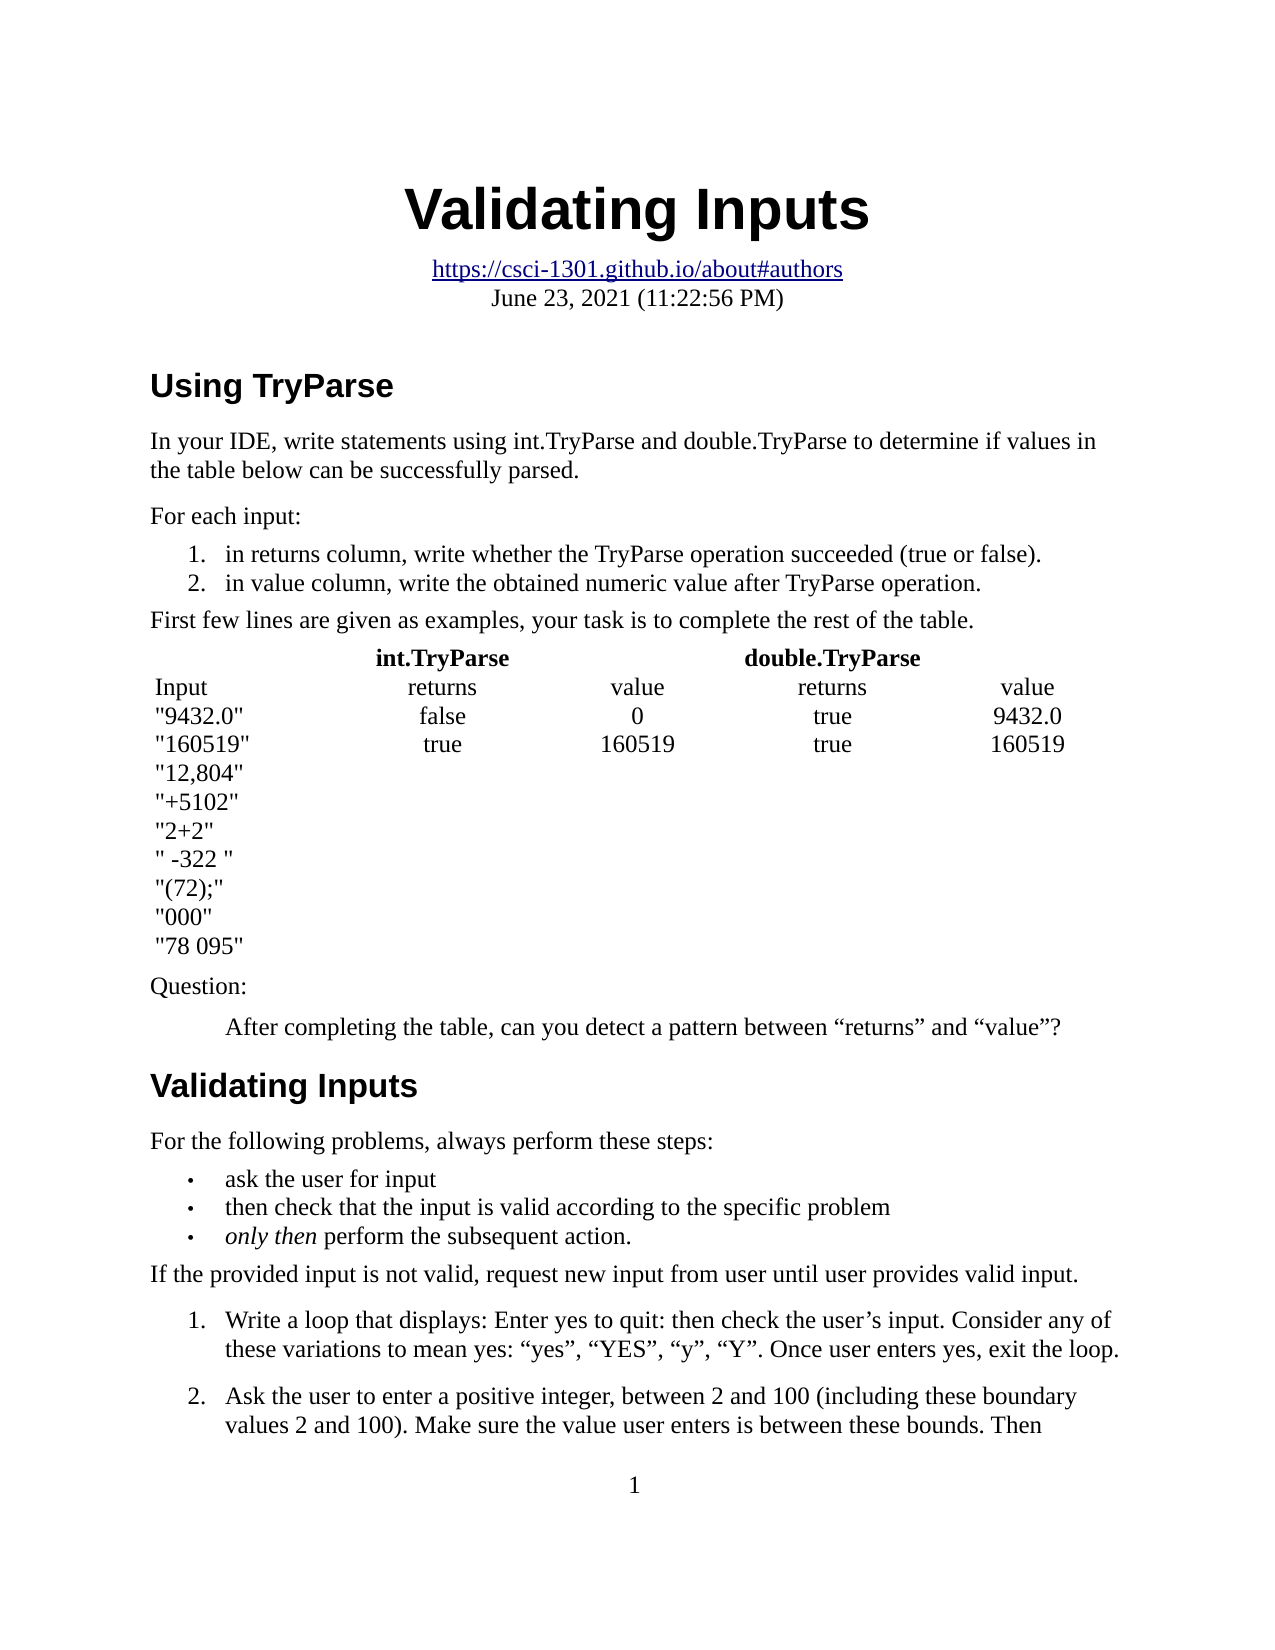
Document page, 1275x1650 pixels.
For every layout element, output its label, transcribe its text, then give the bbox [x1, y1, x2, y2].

text Question: [150, 971, 1125, 1000]
table_cell [930, 873, 1125, 902]
table_header double.TryParse [735, 643, 930, 672]
table_cell true [735, 730, 930, 758]
table_cell [735, 931, 930, 959]
text For each input: [150, 501, 1125, 530]
table_cell "78 095" [150, 931, 345, 959]
table_cell value [930, 672, 1125, 701]
subtitle Using TryParse [150, 366, 1125, 404]
list ask the user for input [187, 1164, 1125, 1192]
text June 23, 2021 (11:22:56 PM) [150, 283, 1125, 312]
table_cell Input [150, 672, 345, 701]
table_cell returns [345, 672, 540, 701]
table_cell 160519 [930, 730, 1125, 758]
table_cell value [540, 672, 735, 701]
table_cell [345, 873, 540, 902]
table_cell [345, 845, 540, 873]
table_header [150, 643, 345, 672]
table_cell [345, 787, 540, 816]
table_cell true [735, 701, 930, 729]
text If the provided input is not valid, request new input from user until user provides valid input. [150, 1259, 1125, 1288]
table_cell [345, 931, 540, 959]
table_cell "2+2" [150, 816, 345, 844]
table_cell [930, 931, 1125, 959]
text In your IDE, write statements using int.TryParse and double.TryParse to determine if values in the table below can be successfully parsed. [150, 426, 1125, 483]
table_cell " -322 " [150, 845, 345, 873]
table_cell [735, 902, 930, 931]
table_cell [930, 787, 1125, 816]
list in value column, write the obtained numeric value after TryParse operation. [187, 568, 1125, 597]
table_header [540, 643, 735, 672]
text https://csci-1301.github.io/about#authors [150, 254, 1125, 283]
text After completing the table, can you detect a pattern between “returns” and “value”? [225, 1012, 1125, 1041]
table_cell [735, 873, 930, 902]
text For the following problems, always perform these steps: [150, 1126, 1125, 1155]
table_cell [735, 816, 930, 844]
table_cell [735, 758, 930, 787]
table_cell false [345, 701, 540, 729]
table_cell "12,804" [150, 758, 345, 787]
table_cell [930, 845, 1125, 873]
list in returns column, write whether the TryParse operation succeeded (true or false). [187, 539, 1125, 568]
table_cell [540, 787, 735, 816]
table_cell 160519 [540, 730, 735, 758]
list Ask the user to enter a positive integer, between 2 and 100 (including these boundary values 2 and 100). Make sure the value user enters is between these bounds. Then [187, 1381, 1125, 1438]
table_cell [540, 902, 735, 931]
table_header int.TryParse [345, 643, 540, 672]
table_cell [540, 845, 735, 873]
table_cell "9432.0" [150, 701, 345, 729]
title Validating Inputs [150, 175, 1125, 242]
table_cell [930, 902, 1125, 931]
table_cell 0 [540, 701, 735, 729]
list Write a loop that displays: Enter yes to quit: then check the user’s input. Consider any of these variations to mean yes: “yes”, “YES”, “y”, “Y”. Once user enters yes, exit the loop. [187, 1306, 1125, 1363]
text First few lines are given as examples, your task is to complete the rest of the table. [150, 606, 1125, 634]
list only then perform the subsequent action. [187, 1221, 1125, 1250]
table_cell "160519" [150, 730, 345, 758]
table_cell [345, 816, 540, 844]
table_cell true [345, 730, 540, 758]
table_cell 9432.0 [930, 701, 1125, 729]
table_header [930, 643, 1125, 672]
table_cell "000" [150, 902, 345, 931]
table_cell [345, 758, 540, 787]
subtitle Validating Inputs [150, 1066, 1125, 1104]
table_cell [345, 902, 540, 931]
table_cell [540, 931, 735, 959]
table_cell [930, 758, 1125, 787]
table_cell [540, 873, 735, 902]
table_cell [735, 845, 930, 873]
table_cell [540, 816, 735, 844]
table_cell "+5102" [150, 787, 345, 816]
table_cell returns [735, 672, 930, 701]
table_cell [540, 758, 735, 787]
list then check that the input is valid according to the specific problem [187, 1192, 1125, 1221]
table_cell [735, 787, 930, 816]
table_cell "(72);" [150, 873, 345, 902]
table_cell [930, 816, 1125, 844]
